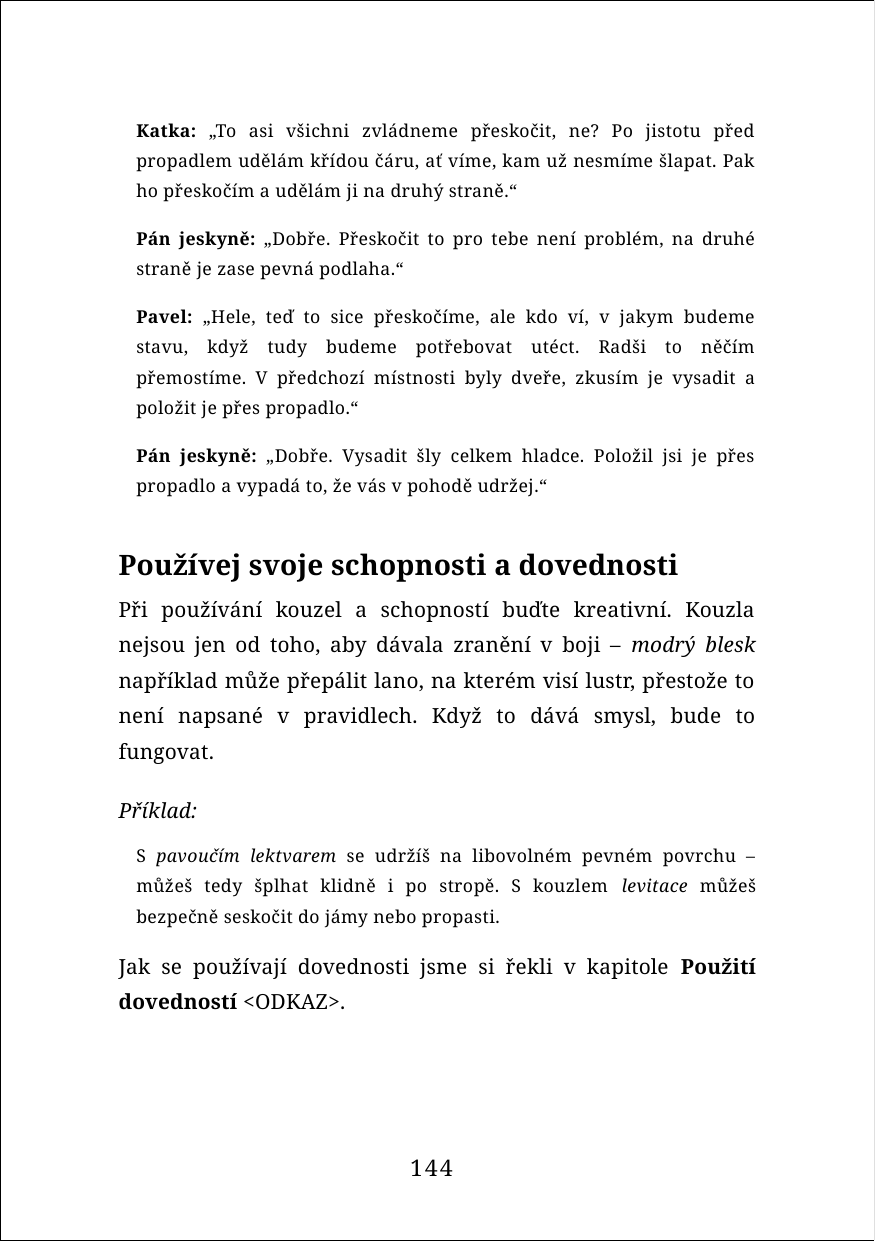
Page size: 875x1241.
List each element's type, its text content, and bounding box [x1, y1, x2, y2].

text Při používání kouzel a schopností buďte kreativní. Kouzla nejsou jen od toho, aby dávala zranění v boji – modrý blesk například může přepálit lano, na kterém visí lustr, přestože to není napsané v pravidlech. Když to dává smysl, bude to fungovat. [118, 595, 756, 766]
text Pán jeskyně: „Dobře. Přeskočit to pro tebe není problém, na druhé straně je zase pevná podlaha.“ [136, 227, 756, 281]
text Příklad: [118, 796, 756, 825]
text Jak se používají dovednosti jsme si řekli v kapitole Použití dovedností <ODKAZ>. [118, 952, 756, 1016]
subtitle Používej svoje schopnosti a dovednosti [118, 545, 756, 583]
text Katka: „To asi všichni zvládneme přeskočit, ne? Po jistotu před propadlem udělám křídou čáru, ať víme, kam už nesmíme šlapat. Pak ho přeskočím a udělám ji na druhý straně.“ [136, 118, 756, 203]
text S pavoučím lektvarem se udržíš na libovolném pevném povrchu – můžeš tedy šplhat klidně i po stropě. S kouzlem levitace můžeš bezpečně seskočit do jámy nebo propasti. [136, 844, 756, 928]
text Pán jeskyně: „Dobře. Vysadit šly celkem hladce. Položil jsi je přes propadlo a vypadá to, že vás v pohodě udržej.“ [136, 443, 756, 498]
text Pavel: „Hele, teď to sice přeskočíme, ale kdo ví, v jakym budeme stavu, když tudy budeme potřebovat utéct. Radši to něčím přemostíme. V předchozí místnosti byly dveře, zkusím je vysadit a položit je přes propadlo.“ [136, 305, 756, 419]
